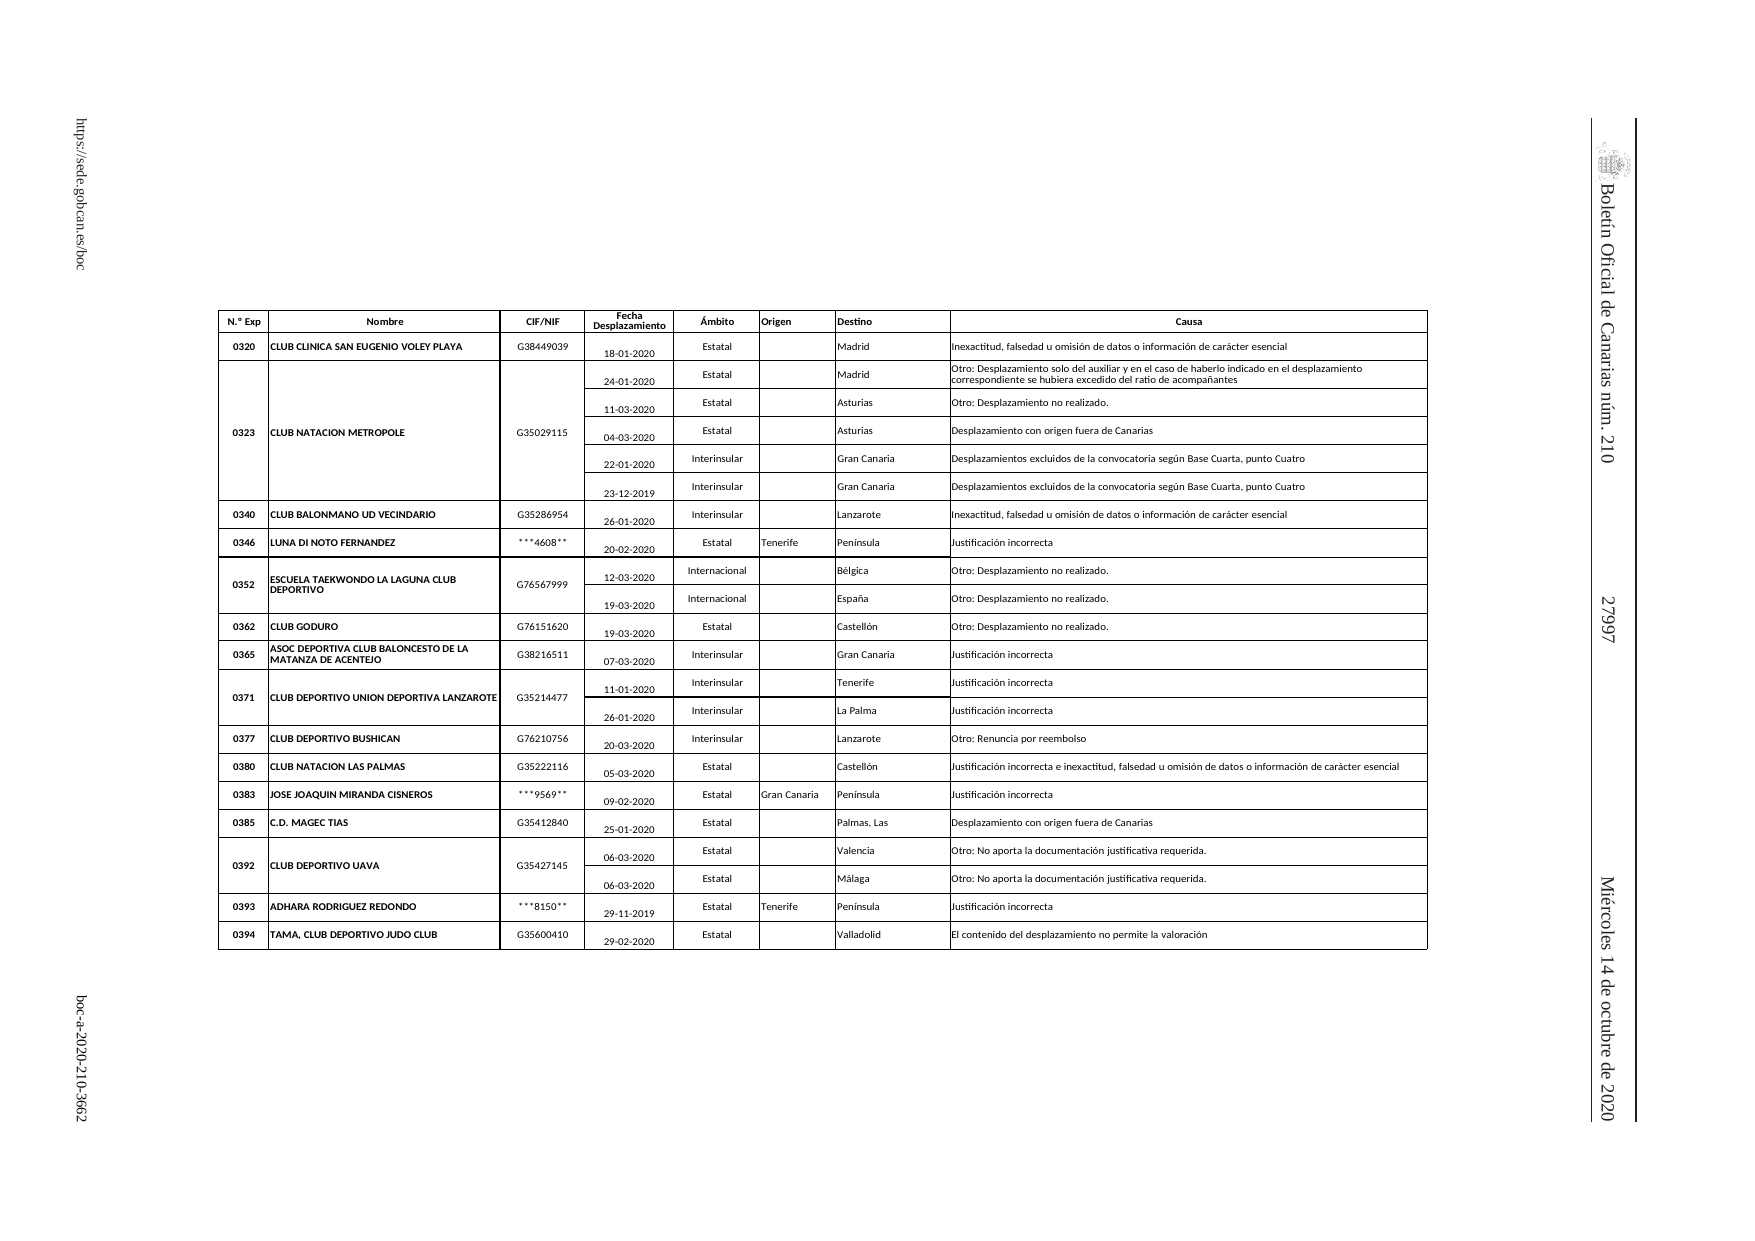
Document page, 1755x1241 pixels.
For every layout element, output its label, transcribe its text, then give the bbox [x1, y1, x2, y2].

table_cell C.D. MAGEC TIAS [269, 810, 499, 837]
table_cell JOSE JOAQUIN MIRANDA CISNEROS [269, 782, 499, 808]
table_cell Asturias [836, 417, 950, 444]
table_cell G38216511 [501, 641, 584, 668]
text https://sede.gobcan.es/boc [73, 118, 90, 273]
table_cell [760, 698, 835, 724]
table_cell Interinsular [674, 445, 759, 472]
table_cell 0323 [219, 361, 268, 500]
table_cell Valencia [836, 838, 950, 864]
table_cell Internacional [674, 558, 759, 584]
table_cell Estatal [674, 754, 759, 781]
table_cell España [836, 585, 950, 612]
table_cell Estatal [674, 389, 759, 416]
table_cell 18-01-2020 [585, 333, 673, 360]
table_cell 12-03-2020 [585, 558, 673, 584]
table_cell G35600410 [501, 922, 584, 949]
table_cell 0365 [219, 641, 268, 668]
table_cell [760, 585, 835, 612]
table_cell 0320 [219, 333, 268, 360]
table_cell Estatal [674, 614, 759, 640]
table_cell [760, 614, 835, 640]
table_cell [760, 670, 835, 696]
text 27997 [1598, 597, 1618, 646]
table_cell CLUB BALONMANO UD VECINDARIO [269, 501, 499, 528]
table_cell Palmas, Las [836, 810, 950, 837]
table_cell Estatal [674, 529, 759, 556]
table_cell Desplazamiento con origen fuera de Canarias [951, 417, 1427, 444]
table_cell ***9569** [501, 782, 584, 808]
table_cell 22-01-2020 [585, 445, 673, 472]
table_cell G35427145 [501, 838, 584, 893]
table_cell 0383 [219, 782, 268, 808]
table_cell Interinsular [674, 698, 759, 724]
table_cell 0371 [219, 670, 268, 724]
table_cell Gran Canaria [836, 641, 950, 668]
table_header CIF/NIF [501, 311, 584, 332]
table_header Fecha Desplazamiento [585, 311, 673, 332]
table_header Origen [760, 311, 835, 332]
table_cell Estatal [674, 333, 759, 360]
table_cell 0362 [219, 614, 268, 640]
table_cell 0385 [219, 810, 268, 837]
table_cell Estatal [674, 894, 759, 921]
table_cell 24-01-2020 [585, 361, 673, 388]
table_cell 19-03-2020 [585, 585, 673, 612]
table_cell Interinsular [674, 473, 759, 500]
table_cell 11-03-2020 [585, 389, 673, 416]
table_cell 06-03-2020 [585, 838, 673, 864]
table_cell Desplazamientos excluidos de la convocatoria según Base Cuarta, punto Cuatro [951, 445, 1427, 472]
table_cell G35222116 [501, 754, 584, 781]
table_cell 26-01-2020 [585, 698, 673, 724]
table_cell Inexactitud, falsedad u omisión de datos o información de carácter esencial [951, 333, 1427, 360]
table_cell Castellón [836, 614, 950, 640]
table_cell Estatal [674, 361, 759, 388]
table_cell CLUB DEPORTIVO BUSHICAN [269, 726, 499, 752]
table_cell G76567999 [501, 558, 584, 612]
table_cell 0340 [219, 501, 268, 528]
table_cell [760, 838, 835, 864]
table_cell Otro: Desplazamiento no realizado. [951, 585, 1427, 612]
table_cell LUNA DI NOTO FERNANDEZ [269, 529, 499, 556]
table_cell Tenerife [760, 894, 835, 921]
text boc-a-2020-210-3662 [74, 995, 91, 1124]
table_cell Interinsular [674, 670, 759, 696]
table_header Nombre [269, 311, 499, 332]
table_cell Península [836, 529, 950, 556]
table_cell Estatal [674, 866, 759, 893]
table_cell Justificación incorrecta [951, 529, 1427, 556]
table_cell Málaga [836, 866, 950, 893]
table_cell 23-12-2019 [585, 473, 673, 500]
table_cell Otro: Renuncia por reembolso [951, 726, 1427, 752]
table_cell G35214477 [501, 670, 584, 724]
table_cell CLUB NATACION METROPOLE [269, 361, 499, 500]
table_header N.º Exp [219, 311, 268, 332]
table_cell La Palma [836, 698, 950, 724]
table_cell Estatal [674, 922, 759, 949]
table_cell Otro: Desplazamiento solo del auxiliar y en el caso de haberlo indicado en el desplazamiento correspondiente se hubiera excedido del ratio de acompañantes [951, 361, 1427, 388]
table_cell ***4608** [501, 529, 584, 556]
table_cell Valladolid [836, 922, 950, 949]
table_cell 07-03-2020 [585, 641, 673, 668]
table_cell Justificación incorrecta [951, 782, 1427, 808]
table_cell [760, 501, 835, 528]
table_cell ADHARA RODRIGUEZ REDONDO [269, 894, 499, 921]
table_cell Gran Canaria [836, 445, 950, 472]
table_cell Gran Canaria [760, 782, 835, 808]
table_cell G35412840 [501, 810, 584, 837]
table_cell G35286954 [501, 501, 584, 528]
table_cell Interinsular [674, 641, 759, 668]
table_cell [760, 641, 835, 668]
table_cell [760, 810, 835, 837]
table_cell Otro: Desplazamiento no realizado. [951, 558, 1427, 584]
table_cell Tenerife [760, 529, 835, 556]
table_cell Interinsular [674, 726, 759, 752]
table_cell [760, 333, 835, 360]
table_cell ESCUELA TAEKWONDO LA LAGUNA CLUB DEPORTIVO [269, 558, 499, 612]
table_cell 20-03-2020 [585, 726, 673, 752]
table_cell 06-03-2020 [585, 866, 673, 893]
table_cell Madrid [836, 361, 950, 388]
table_cell 05-03-2020 [585, 754, 673, 781]
table_cell Desplazamientos excluidos de la convocatoria según Base Cuarta, punto Cuatro [951, 473, 1427, 500]
table_cell Interinsular [674, 501, 759, 528]
table_cell Tenerife [836, 670, 950, 696]
table_cell ASOC DEPORTIVA CLUB BALONCESTO DE LA MATANZA DE ACENTEJO [269, 641, 499, 668]
table_cell 09-02-2020 [585, 782, 673, 808]
table_cell 25-01-2020 [585, 810, 673, 837]
table_header Destino [836, 311, 950, 332]
table_cell [760, 445, 835, 472]
table_cell [760, 922, 835, 949]
table_cell 0377 [219, 726, 268, 752]
table_cell Madrid [836, 333, 950, 360]
table_cell [760, 389, 835, 416]
table_cell 0393 [219, 894, 268, 921]
table_cell Lanzarote [836, 726, 950, 752]
table_cell Justificación incorrecta [951, 670, 1427, 696]
table_cell G76210756 [501, 726, 584, 752]
table_cell 0394 [219, 922, 268, 949]
table_cell 20-02-2020 [585, 529, 673, 556]
table_cell [760, 866, 835, 893]
table_cell Desplazamiento con origen fuera de Canarias [951, 810, 1427, 837]
table_cell [760, 361, 835, 388]
table_cell Península [836, 894, 950, 921]
table_cell CLUB CLINICA SAN EUGENIO VOLEY PLAYA [269, 333, 499, 360]
table_cell El contenido del desplazamiento no permite la valoración [951, 922, 1427, 949]
table_cell Estatal [674, 810, 759, 837]
table_cell 29-11-2019 [585, 894, 673, 921]
table_cell 19-03-2020 [585, 614, 673, 640]
table_cell [760, 726, 835, 752]
table_header Ámbito [674, 311, 759, 332]
table_cell G76151620 [501, 614, 584, 640]
table_cell [760, 473, 835, 500]
table_cell CLUB GODURO [269, 614, 499, 640]
table_cell Otro: No aporta la documentación justificativa requerida. [951, 838, 1427, 864]
table_cell Justificación incorrecta e inexactitud, falsedad u omisión de datos o información de carácter esencial [951, 754, 1427, 781]
table_cell Estatal [674, 417, 759, 444]
table_cell ***8150** [501, 894, 584, 921]
table_cell Estatal [674, 838, 759, 864]
table_cell TAMA, CLUB DEPORTIVO JUDO CLUB [269, 922, 499, 949]
table_cell Otro: Desplazamiento no realizado. [951, 614, 1427, 640]
table_cell Gran Canaria [836, 473, 950, 500]
table_cell Internacional [674, 585, 759, 612]
table_cell 0352 [219, 558, 268, 612]
table_cell Otro: No aporta la documentación justificativa requerida. [951, 866, 1427, 893]
table_cell [760, 417, 835, 444]
table_cell Justificación incorrecta [951, 894, 1427, 921]
table_cell 11-01-2020 [585, 670, 673, 696]
table_cell 29-02-2020 [585, 922, 673, 949]
table_cell Asturias [836, 389, 950, 416]
table_cell 04-03-2020 [585, 417, 673, 444]
table_cell G35029115 [501, 361, 584, 500]
table_cell [760, 558, 835, 584]
table_cell Bélgica [836, 558, 950, 584]
table_cell 0392 [219, 838, 268, 893]
table_cell Península [836, 782, 950, 808]
text Boletín Oficial de Canarias núm. 210 [1598, 183, 1618, 464]
table_cell 26-01-2020 [585, 501, 673, 528]
table_cell Otro: Desplazamiento no realizado. [951, 389, 1427, 416]
table_cell Justificación incorrecta [951, 698, 1427, 724]
table_cell CLUB NATACION LAS PALMAS [269, 754, 499, 781]
table_cell Justificación incorrecta [951, 641, 1427, 668]
table_cell Inexactitud, falsedad u omisión de datos o información de carácter esencial [951, 501, 1427, 528]
table_cell CLUB DEPORTIVO UAVA [269, 838, 499, 893]
table_cell [760, 754, 835, 781]
table_cell G38449039 [501, 333, 584, 360]
table_cell Lanzarote [836, 501, 950, 528]
table_cell Castellón [836, 754, 950, 781]
text Miércoles 14 de octubre de 2020 [1598, 876, 1618, 1124]
table_cell CLUB DEPORTIVO UNION DEPORTIVA LANZAROTE [269, 670, 499, 724]
table_cell 0346 [219, 529, 268, 556]
table_header Causa [951, 311, 1427, 332]
table_cell 0380 [219, 754, 268, 781]
table_cell Estatal [674, 782, 759, 808]
